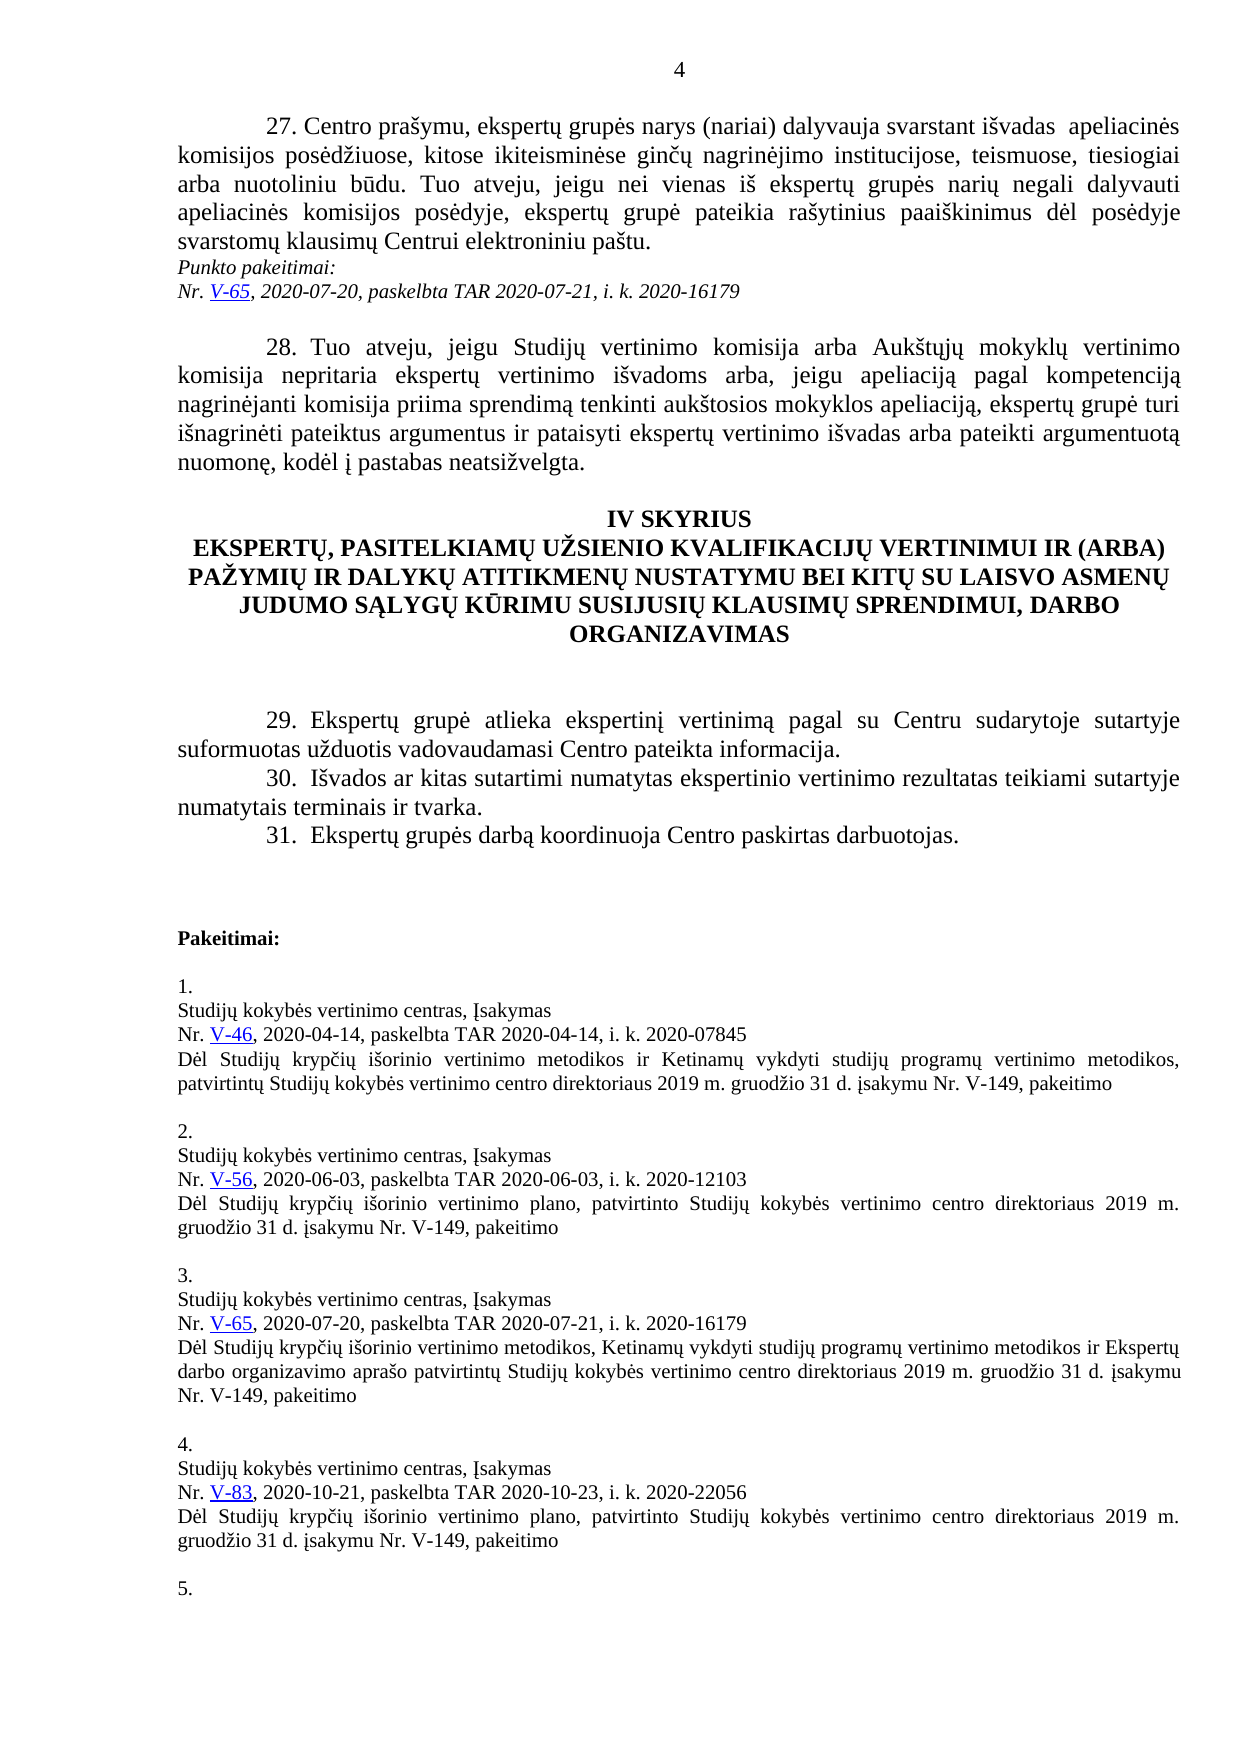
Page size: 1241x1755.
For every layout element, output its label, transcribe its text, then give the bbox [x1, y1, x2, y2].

text Dėl Studijų krypčių išorinio vertinimo metodikos, Ketinamų vykdyti studijų programų vertinimo metodikos ir Ekspertų darbo organizavimo aprašo patvirtintų Studijų kokybės vertinimo centro direktoriaus 2019 m. gruodžio 31 d. įsakymu Nr. V-149, pakeitimo [177, 1335, 1181, 1407]
text Nr. V-46, 2020-04-14, paskelbta TAR 2020-04-14, i. k. 2020-07845 [177, 1022, 1181, 1046]
text 1. [177, 974, 1181, 998]
text EKSPERTŲ, PASITELKIAMŲ UŽSIENIO KVALIFIKACIJŲ VERTINIMUI IR (ARBA) PAŽYMIŲ IR DALYKŲ ATITIKMENŲ NUSTATYMU BEI KITŲ SU LAISVO ASMENŲ JUDUMO SĄLYGŲ KŪRIMU SUSIJUSIŲ KLAUSIMŲ SPRENDIMUI, DARBO ORGANIZAVIMAS [177, 533, 1181, 648]
text Studijų kokybės vertinimo centras, Įsakymas [177, 1143, 1181, 1167]
text 5. [177, 1576, 1181, 1600]
text 4. [177, 1431, 1181, 1456]
text 27. Centro prašymu, ekspertų grupės narys (nariai) dalyvauja svarstant išvadas apeliacinės komisijos posėdžiuose, kitose ikiteisminėse ginčų nagrinėjimo institucijose, teismuose, tiesiogiai arba nuotoliniu būdu. Tuo atveju, jeigu nei vienas iš ekspertų grupės narių negali dalyvauti apeliacinės komisijos posėdyje, ekspertų grupė pateikia rašytinius paaiškinimus dėl posėdyje svarstomų klausimų Centrui elektroniniu paštu. [177, 111, 1181, 255]
text Dėl Studijų krypčių išorinio vertinimo metodikos ir Ketinamų vykdyti studijų programų vertinimo metodikos, patvirtintų Studijų kokybės vertinimo centro direktoriaus 2019 m. gruodžio 31 d. įsakymu Nr. V-149, pakeitimo [177, 1046, 1181, 1094]
text IV SKYRIUS [177, 504, 1181, 533]
text Studijų kokybės vertinimo centras, Įsakymas [177, 998, 1181, 1022]
text Nr. V-56, 2020-06-03, paskelbta TAR 2020-06-03, i. k. 2020-12103 [177, 1167, 1181, 1191]
text Pakeitimai: [177, 926, 1181, 950]
text 2. [177, 1119, 1181, 1143]
text Dėl Studijų krypčių išorinio vertinimo plano, patvirtinto Studijų kokybės vertinimo centro direktoriaus 2019 m. gruodžio 31 d. įsakymu Nr. V-149, pakeitimo [177, 1504, 1181, 1552]
text 3. [177, 1263, 1181, 1287]
text 28. Tuo atveju, jeigu Studijų vertinimo komisija arba Aukštųjų mokyklų vertinimo komisija nepritaria ekspertų vertinimo išvadoms arba, jeigu apeliaciją pagal kompetenciją nagrinėjanti komisija priima sprendimą tenkinti aukštosios mokyklos apeliaciją, ekspertų grupė turi išnagrinėti pateiktus argumentus ir pataisyti ekspertų vertinimo išvadas arba pateikti argumentuotą nuomonę, kodėl į pastabas neatsižvelgta. [177, 332, 1181, 476]
text Dėl Studijų krypčių išorinio vertinimo plano, patvirtinto Studijų kokybės vertinimo centro direktoriaus 2019 m. gruodžio 31 d. įsakymu Nr. V-149, pakeitimo [177, 1191, 1181, 1239]
text Studijų kokybės vertinimo centras, Įsakymas [177, 1287, 1181, 1311]
text 29. Ekspertų grupė atlieka ekspertinį vertinimą pagal su Centru sudarytoje sutartyje suformuotas užduotis vadovaudamasi Centro pateikta informacija. [177, 706, 1181, 763]
text 31. Ekspertų grupės darbą koordinuoja Centro paskirtas darbuotojas. [177, 821, 1181, 849]
text Nr. V-65, 2020-07-20, paskelbta TAR 2020-07-21, i. k. 2020-16179 [177, 279, 1181, 303]
text Studijų kokybės vertinimo centras, Įsakymas [177, 1456, 1181, 1479]
text Nr. V-65, 2020-07-20, paskelbta TAR 2020-07-21, i. k. 2020-16179 [177, 1311, 1181, 1335]
text Punkto pakeitimai: [177, 255, 1181, 279]
text Nr. V-83, 2020-10-21, paskelbta TAR 2020-10-23, i. k. 2020-22056 [177, 1479, 1181, 1504]
text 30. Išvados ar kitas sutartimi numatytas ekspertinio vertinimo rezultatas teikiami sutartyje numatytais terminais ir tvarka. [177, 763, 1181, 821]
